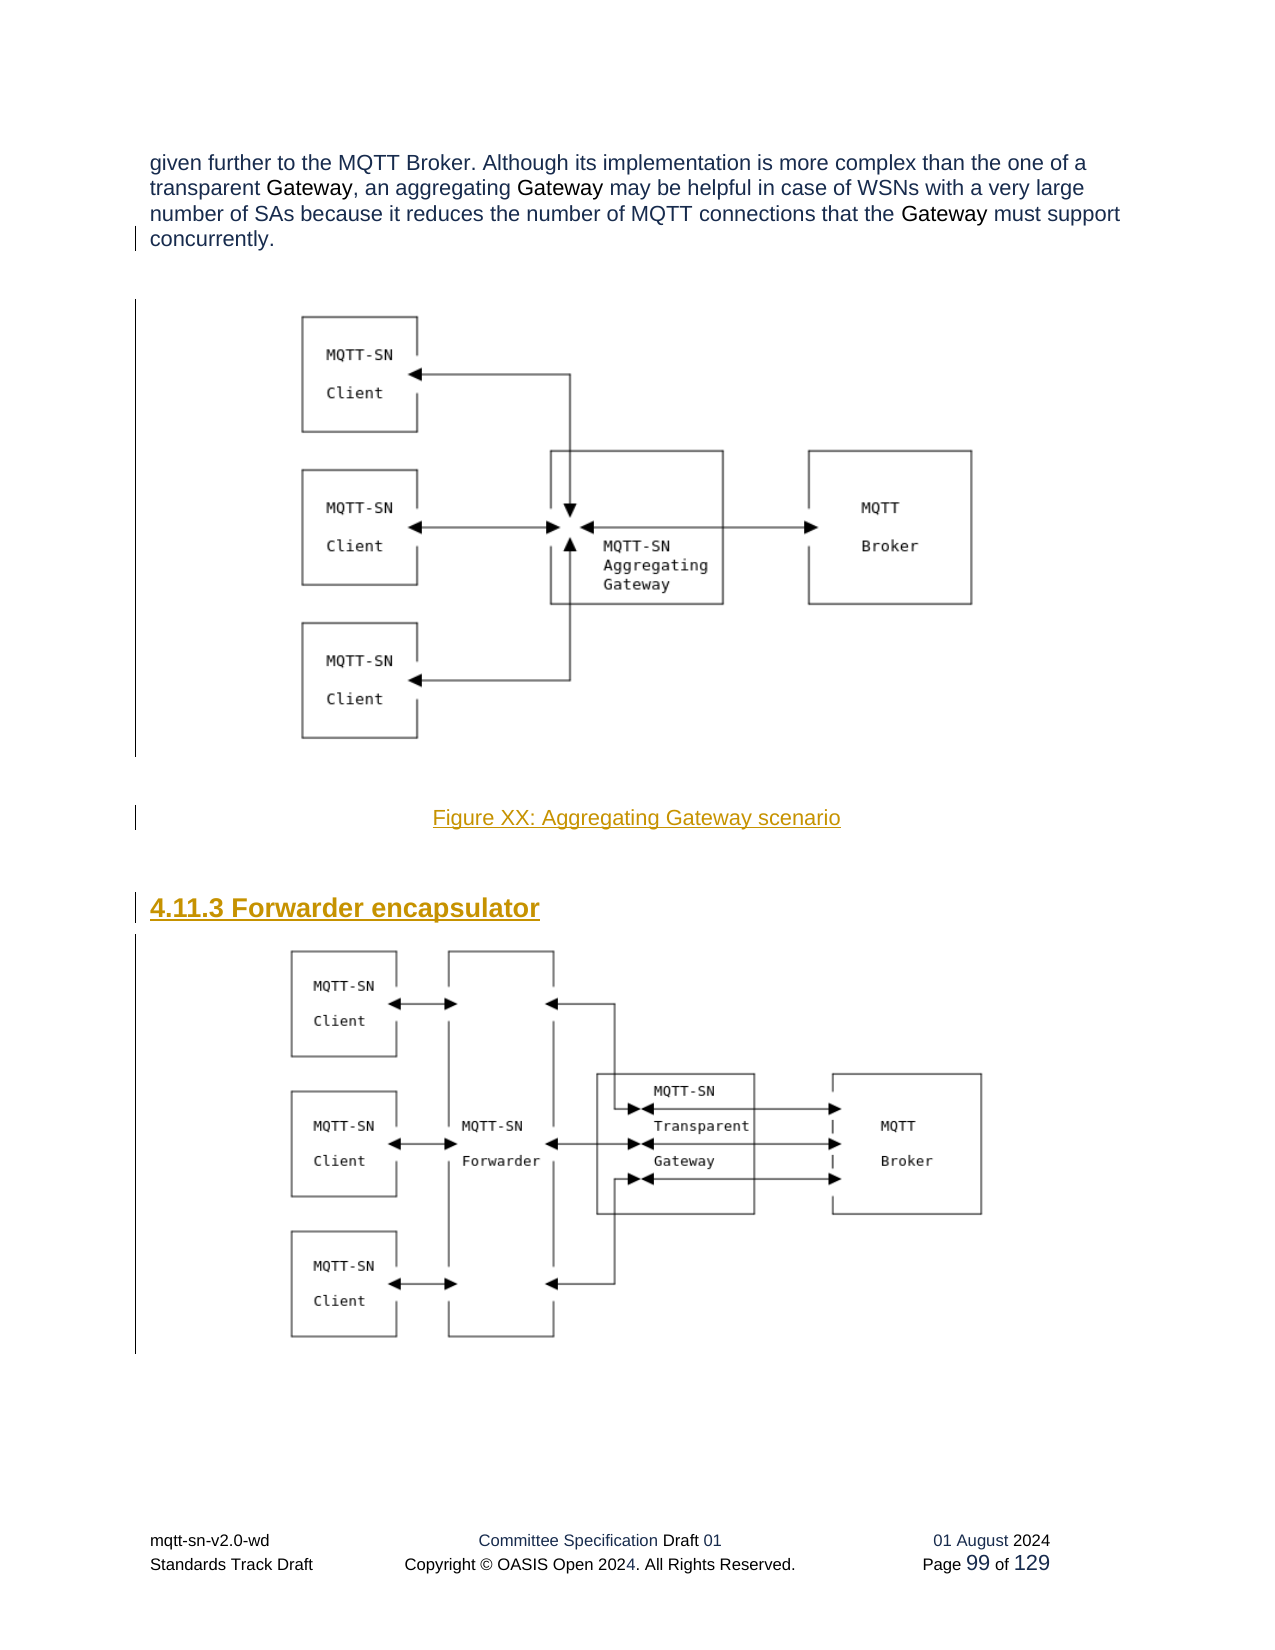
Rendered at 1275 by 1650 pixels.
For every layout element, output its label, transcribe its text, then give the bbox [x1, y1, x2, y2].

picture [283, 934, 990, 1354]
subtitle 4.11.3 Forwarder encapsulator [150, 892, 1124, 923]
text given further to the MQTT Broker. Although its implementation is more complex than the one of a transparent Gateway, an aggregating Gateway may be helpful in case of WSNs with a very large number of SAs because it reduces the number of MQTT connections that the Gateway must support concurrently. [149, 150, 1124, 251]
picture [293, 298, 981, 757]
text Figure XX: Aggregating Gateway scenario [148, 805, 1124, 830]
